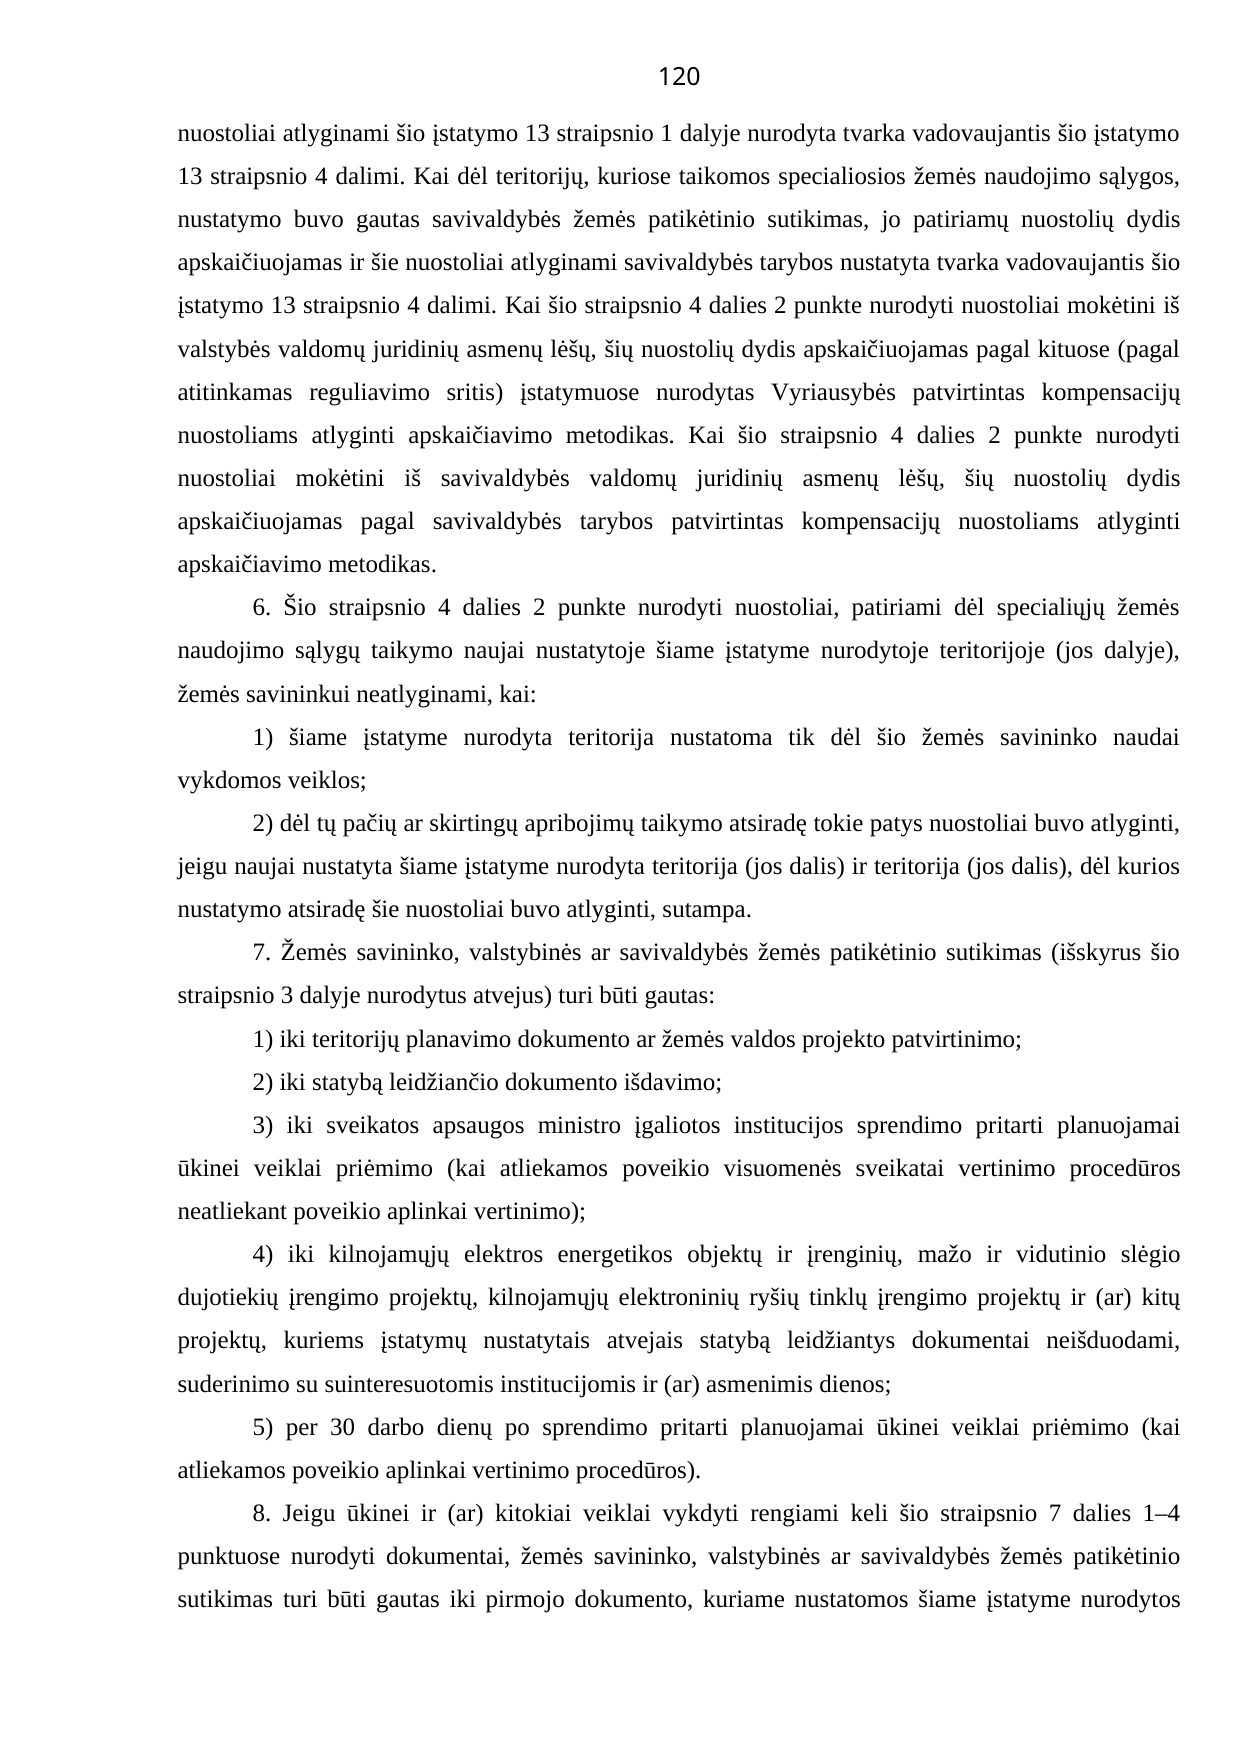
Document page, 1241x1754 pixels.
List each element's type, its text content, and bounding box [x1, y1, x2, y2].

text 2) iki statybą leidžiančio dokumento išdavimo; [177, 1067, 1181, 1096]
text 6. Šio straipsnio 4 dalies 2 punkte nurodyti nuostoliai, patiriami dėl specialiųjų žemės naudojimo sąlygų taikymo naujai nustatytoje šiame įstatyme nurodytoje teritorijoje (jos dalyje), žemės savininkui neatlyginami, kai: [177, 592, 1181, 707]
text 7. Žemės savininko, valstybinės ar savivaldybės žemės patikėtinio sutikimas (išskyrus šio straipsnio 3 dalyje nurodytus atvejus) turi būti gautas: [177, 937, 1181, 1009]
text 5) per 30 darbo dienų po sprendimo pritarti planuojamai ūkinei veiklai priėmimo (kai atliekamos poveikio aplinkai vertinimo procedūros). [177, 1412, 1181, 1484]
text 1) šiame įstatyme nurodyta teritorija nustatoma tik dėl šio žemės savininko naudai vykdomos veiklos; [177, 722, 1181, 794]
text 4) iki kilnojamųjų elektros energetikos objektų ir įrenginių, mažo ir vidutinio slėgio dujotiekių įrengimo projektų, kilnojamųjų elektroninių ryšių tinklų įrengimo projektų ir (ar) kitų projektų, kuriems įstatymų nustatytais atvejais statybą leidžiantys dokumentai neišduodami, suderinimo su suinteresuotomis institucijomis ir (ar) asmenimis dienos; [177, 1239, 1181, 1397]
text nuostoliai atlyginami šio įstatymo 13 straipsnio 1 dalyje nurodyta tvarka vadovaujantis šio įstatymo 13 straipsnio 4 dalimi. Kai dėl teritorijų, kuriose taikomos specialiosios žemės naudojimo sąlygos, nustatymo buvo gautas savivaldybės žemės patikėtinio sutikimas, jo patiriamų nuostolių dydis apskaičiuojamas ir šie nuostoliai atlyginami savivaldybės tarybos nustatyta tvarka vadovaujantis šio įstatymo 13 straipsnio 4 dalimi. Kai šio straipsnio 4 dalies 2 punkte nurodyti nuostoliai mokėtini iš valstybės valdomų juridinių asmenų lėšų, šių nuostolių dydis apskaičiuojamas pagal kituose (pagal atitinkamas reguliavimo sritis) įstatymuose nurodytas Vyriausybės patvirtintas kompensacijų nuostoliams atlyginti apskaičiavimo metodikas. Kai šio straipsnio 4 dalies 2 punkte nurodyti nuostoliai mokėtini iš savivaldybės valdomų juridinių asmenų lėšų, šių nuostolių dydis apskaičiuojamas pagal savivaldybės tarybos patvirtintas kompensacijų nuostoliams atlyginti apskaičiavimo metodikas. [177, 118, 1181, 578]
text 2) dėl tų pačių ar skirtingų apribojimų taikymo atsiradę tokie patys nuostoliai buvo atlyginti, jeigu naujai nustatyta šiame įstatyme nurodyta teritorija (jos dalis) ir teritorija (jos dalis), dėl kurios nustatymo atsiradę šie nuostoliai buvo atlyginti, sutampa. [177, 808, 1181, 923]
text 3) iki sveikatos apsaugos ministro įgaliotos institucijos sprendimo pritarti planuojamai ūkinei veiklai priėmimo (kai atliekamos poveikio visuomenės sveikatai vertinimo procedūros neatliekant poveikio aplinkai vertinimo); [177, 1110, 1181, 1225]
text 1) iki teritorijų planavimo dokumento ar žemės valdos projekto patvirtinimo; [177, 1024, 1181, 1052]
text 8. Jeigu ūkinei ir (ar) kitokiai veiklai vykdyti rengiami keli šio straipsnio 7 dalies 1–4 punktuose nurodyti dokumentai, žemės savininko, valstybinės ar savivaldybės žemės patikėtinio sutikimas turi būti gautas iki pirmojo dokumento, kuriame nustatomos šiame įstatyme nurodytos [177, 1498, 1181, 1613]
